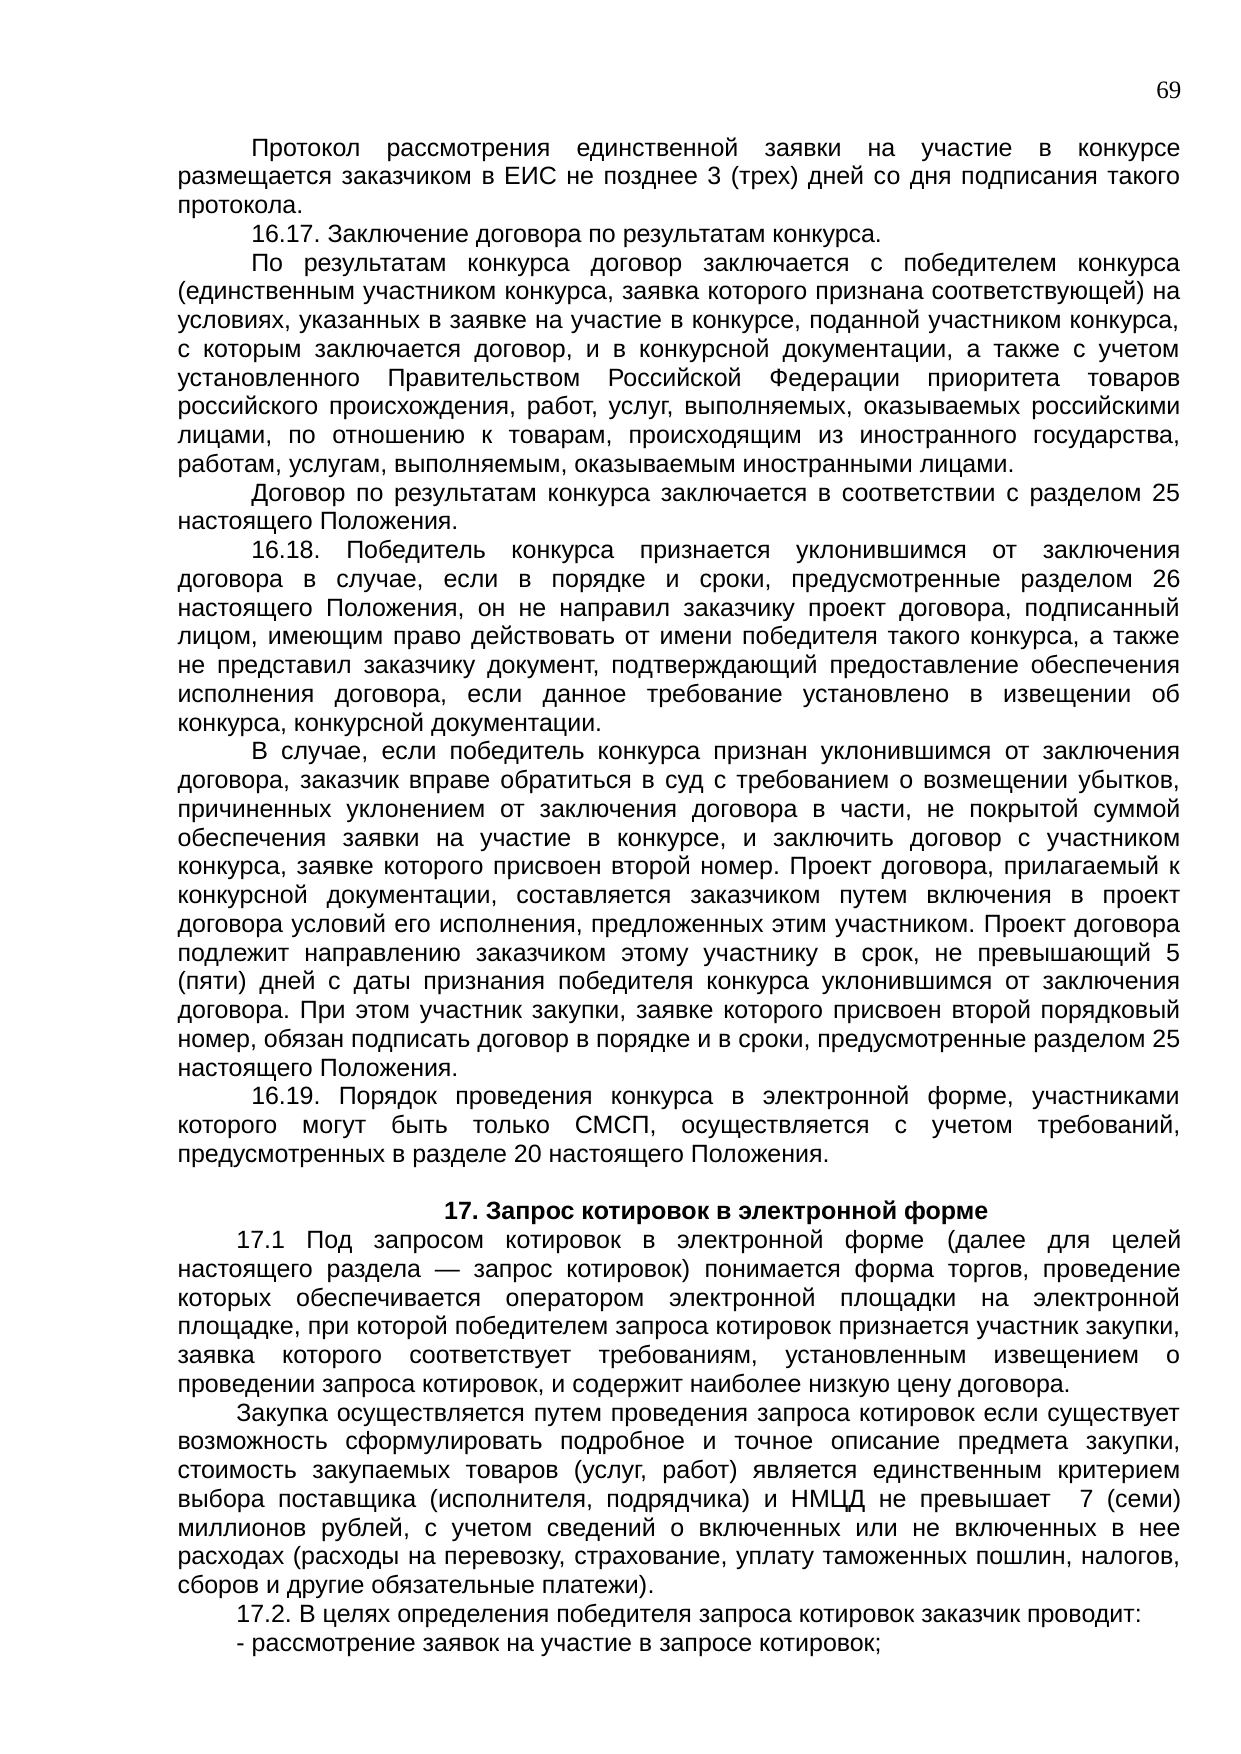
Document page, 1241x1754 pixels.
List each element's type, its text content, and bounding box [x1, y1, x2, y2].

text 17. Запрос котировок в электронной форме [177, 1196, 1181, 1225]
text Протокол рассмотрения единственной заявки на участие в конкурсе размещается заказчиком в ЕИС не позднее 3 (трех) дней со дня подписания такого протокола. [177, 132, 1181, 219]
text По результатам конкурса договор заключается с победителем конкурса (единственным участником конкурса, заявка которого признана соответствующей) на условиях, указанных в заявке на участие в конкурсе, поданной участником конкурса, с которым заключается договор, и в конкурсной документации, а также с учетом установленного Правительством Российской Федерации приоритета товаров российского происхождения, работ, услуг, выполняемых, оказываемых российскими лицами, по отношению к товарам, происходящим из иностранного государства, работам, услугам, выполняемым, оказываемым иностранными лицами. [177, 247, 1181, 477]
text Договор по результатам конкурса заключается в соответствии с разделом 25 настоящего Положения. [177, 477, 1181, 535]
text 16.17. Заключение договора по результатам конкурса. [177, 219, 1181, 247]
text В случае, если победитель конкурса признан уклонившимся от заключения договора, заказчик вправе обратиться в суд с требованием о возмещении убытков, причиненных уклонением от заключения договора в части, не покрытой суммой обеспечения заявки на участие в конкурсе, и заключить договор с участником конкурса, заявке которого присвоен второй номер. Проект договора, прилагаемый к конкурсной документации, составляется заказчиком путем включения в проект договора условий его исполнения, предложенных этим участником. Проект договора подлежит направлению заказчиком этому участнику в срок, не превышающий 5 (пяти) дней с даты признания победителя конкурса уклонившимся от заключения договора. При этом участник закупки, заявке которого присвоен второй порядковый номер, обязан подписать договор в порядке и в сроки, предусмотренные разделом 25 настоящего Положения. [177, 736, 1181, 1081]
text 17.1 Под запросом котировок в электронной форме (далее для целей настоящего раздела — запрос котировок) понимается форма торгов, проведение которых обеспечивается оператором электронной площадки на электронной площадке, при которой победителем запроса котировок признается участник закупки, заявка которого соответствует требованиям, установленным извещением о проведении запроса котировок, и содержит наиболее низкую цену договора. [177, 1225, 1181, 1397]
text 17.2. В целях определения победителя запроса котировок заказчик проводит: [177, 1599, 1181, 1627]
text Закупка осуществляется путем проведения запроса котировок если существует возможность сформулировать подробное и точное описание предмета закупки, стоимость закупаемых товаров (услуг, работ) является единственным критерием выбора поставщика (исполнителя, подрядчика) и НМЦД не превышает 7 (семи) миллионов рублей, с учетом сведений о включенных или не включенных в нее расходах (расходы на перевозку, страхование, уплату таможенных пошлин, налогов, сборов и другие обязательные платежи). [177, 1397, 1181, 1599]
text - рассмотрение заявок на участие в запросе котировок; [177, 1627, 1181, 1656]
text 16.18. Победитель конкурса признается уклонившимся от заключения договора в случае, если в порядке и сроки, предусмотренные разделом 26 настоящего Положения, он не направил заказчику проект договора, подписанный лицом, имеющим право действовать от имени победителя такого конкурса, а также не представил заказчику документ, подтверждающий предоставление обеспечения исполнения договора, если данное требование установлено в извещении об конкурса, конкурсной документации. [177, 535, 1181, 736]
text 16.19. Порядок проведения конкурса в электронной форме, участниками которого могут быть только СМСП, осуществляется с учетом требований, предусмотренных в разделе 20 настоящего Положения. [177, 1081, 1181, 1167]
